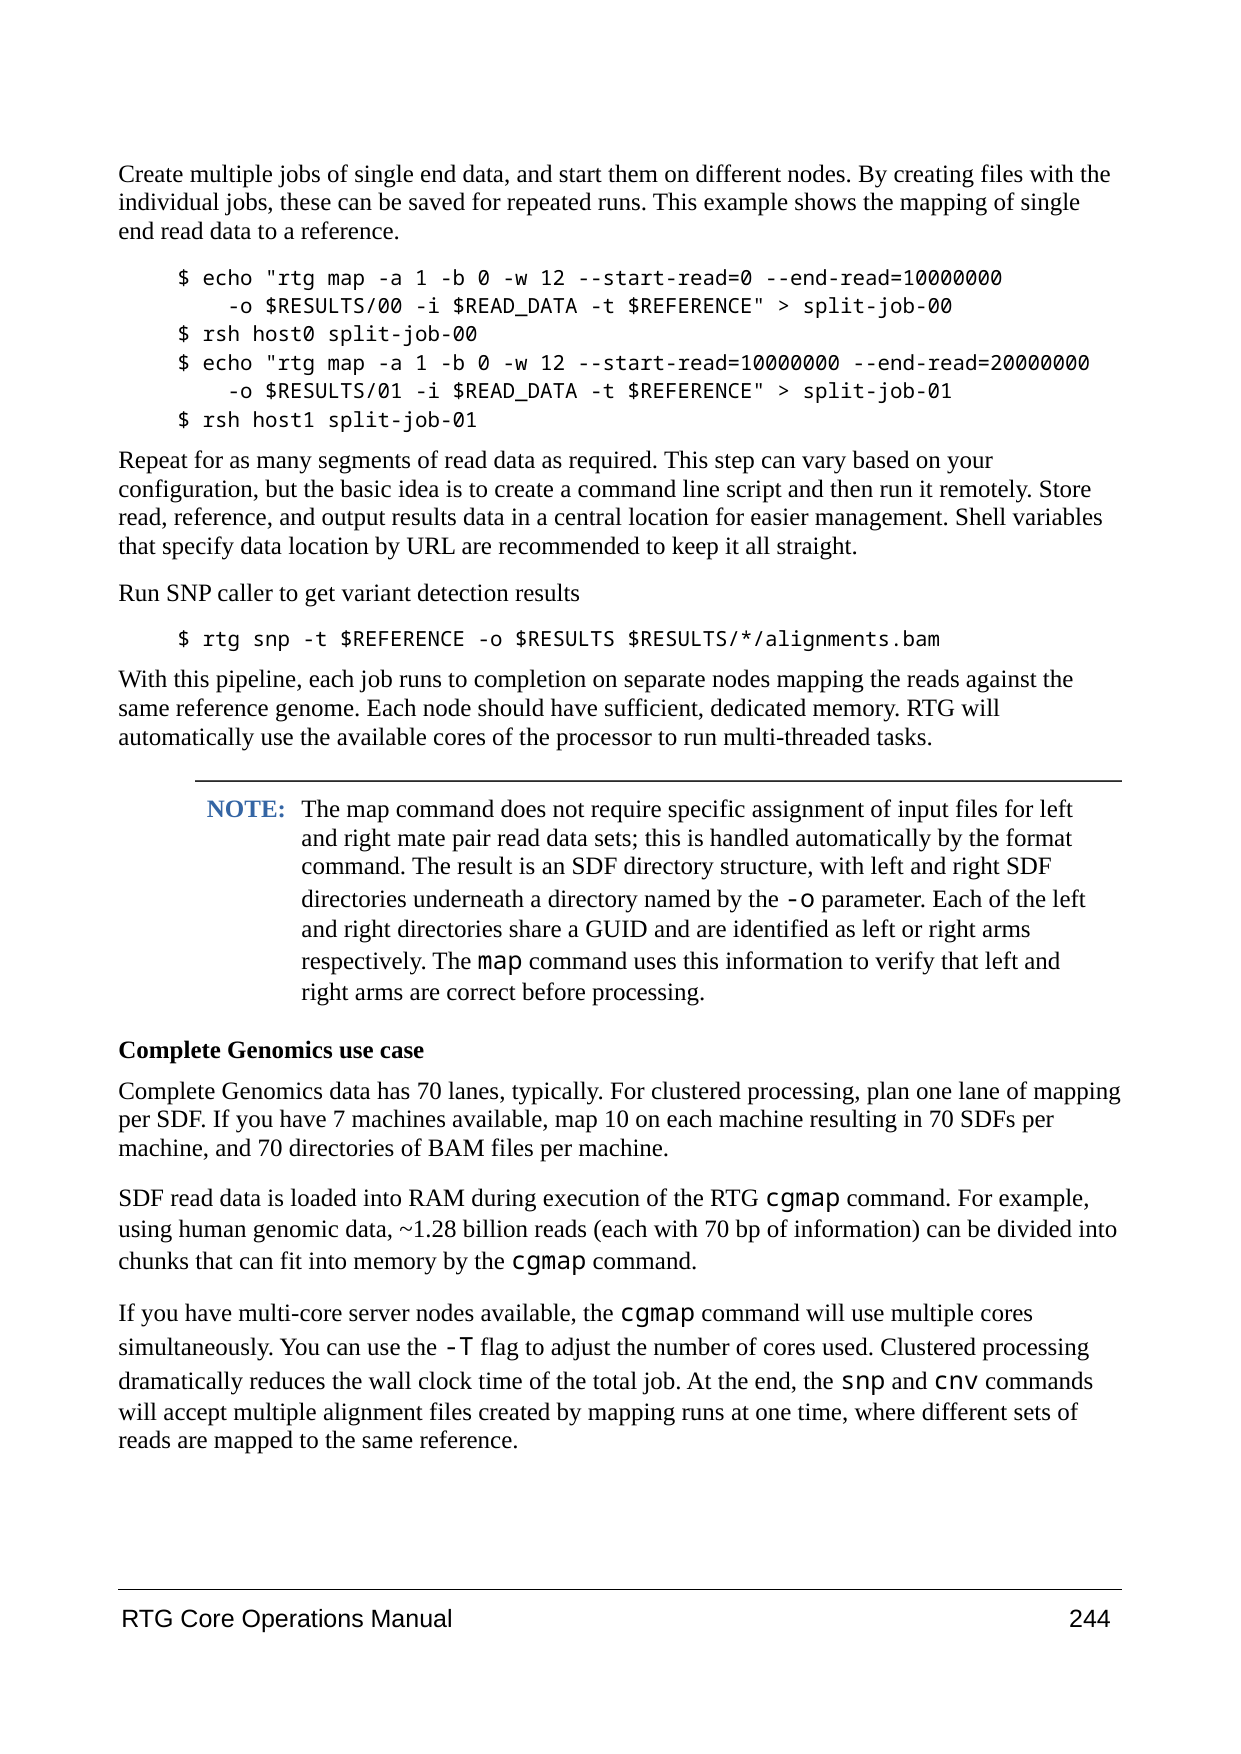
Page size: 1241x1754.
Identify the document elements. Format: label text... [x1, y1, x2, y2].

text Complete Genomics data has 70 lanes, typically. For clustered processing, plan one lane of mapping per SDF. If you have 7 machines available, map 10 on each machine resulting in 70 SDFs per machine, and 70 directories of BAM files per machine. [118, 1076, 1122, 1162]
subtitle Complete Genomics use case [118, 1035, 1122, 1064]
text -o $RESULTS/01 -i $READ_DATA -t $REFERENCE" > split-job-01 [177, 376, 1122, 405]
text $ rtg snp -t $REFERENCE -o $RESULTS $RESULTS/*/alignments.bam [177, 624, 1122, 653]
text Create multiple jobs of single end data, and start them on different nodes. By creating files with the individual jobs, these can be saved for repeated runs. This example shows the mapping of single end read data to a reference. [118, 159, 1122, 245]
text If you have multi-core server nodes available, the cgmap command will use multiple cores simultaneously. You can use the -T flag to adjust the number of cores used. Clustered processing dramatically reduces the wall clock time of the total job. At the end, the snp and cnv commands will accept multiple alignment files created by mapping runs at one time, where different sets of reads are mapped to the same reference. [118, 1294, 1122, 1454]
text With this pipeline, each job runs to completion on separate nodes mapping the reads against the same reference genome. Each node should have sufficient, dedicated memory. RTG will automatically use the available cores of the processor to run multi-threaded tasks. [118, 664, 1122, 751]
text $ echo "rtg map -a 1 -b 0 -w 12 --start-read=0 --end-read=10000000 [177, 263, 1122, 291]
text -o $RESULTS/00 -i $READ_DATA -t $REFERENCE" > split-job-00 [177, 291, 1122, 319]
text $ rsh host0 split-job-00 [177, 319, 1122, 348]
text Run SNP caller to get variant detection results [118, 578, 1122, 606]
text SDF read data is loaded into RAM during execution of the RTG cgmap command. For example, using human genomic data, ~1.28 billion reads (each with 70 bp of information) can be divided into chunks that can fit into memory by the cgmap command. [118, 1180, 1122, 1277]
text NOTE: The map command does not require specific assignment of input files for left and right mate pair read data sets; this is handled automatically by the format command. The result is an SDF directory structure, with left and right SDF directories underneath a directory named by the -o parameter. Each of the left and right directories share a GUID and are identified as left or right arms respectively. The map command uses this information to verify that left and right arms are correct before processing. [195, 783, 1122, 1018]
text $ rsh host1 split-job-01 [177, 405, 1122, 433]
text $ echo "rtg map -a 1 -b 0 -w 12 --start-read=10000000 --end-read=20000000 [177, 348, 1122, 376]
text Repeat for as many segments of read data as required. This step can vary based on your configuration, but the basic idea is to create a command line script and then run it remotely. Store read, reference, and output results data in a central location for easier management. Shell variables that specify data location by URL are recommended to keep it all straight. [118, 445, 1122, 560]
